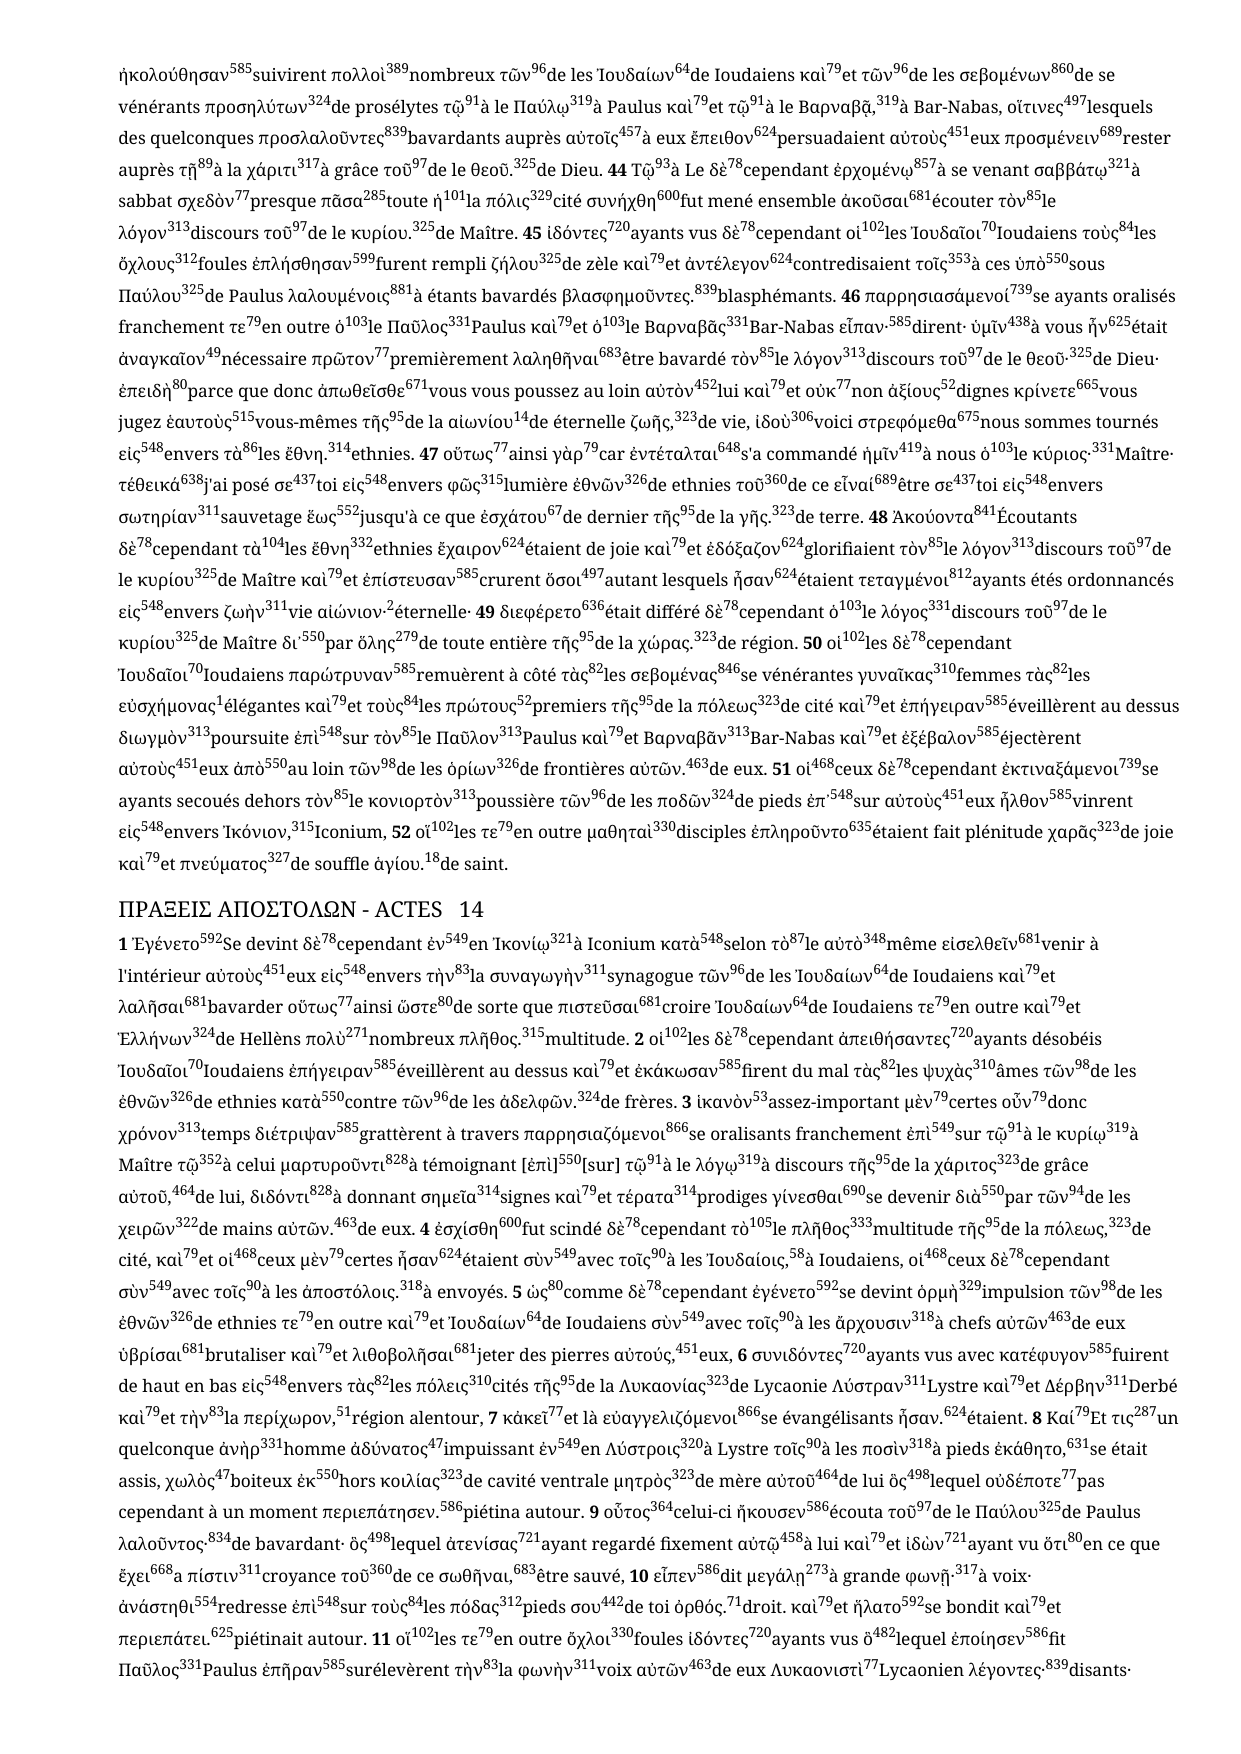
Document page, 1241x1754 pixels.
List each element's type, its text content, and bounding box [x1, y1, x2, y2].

text 1 Ἦσαν624Étaient δὲ78cependant ἐν549en Ἀντιοχείᾳ317à Antioche κατὰ548selon τὴν83la οὖσαν820étante ἐκκλησίαν311église προφῆται330prophètes καὶ79et διδάσκαλοι330enseignants ὅ103le τε79en outre Βαρναβᾶς331Bar-Nabas καὶ79et Συμεὼν331Syméon ὁ498celui καλούμενος891étant appelé Νίγερ331Niger καὶ79et Λούκιος331Loukios ὁ103le Κυρηναῖος,331Cyrénéen, Μαναήν331Manahen τε79en outre Ἡρῴδου325de Hérode τοῦ97de le τετραάρχου325de tétrarque σύντροφος71nourri avec καὶ79et Σαῦλος.331Saul. 2 Λειτουργούντων833de Faisants liturgie δὲ78cependant αὐτῶν463de eux τῷ91à le κυρίῳ319à Maître καὶ79et νηστευόντων833de jeûnants εἶπεν586dit τὸ105le πνεῦμα333souffle τὸ105le ἅγιον·24saint· ἀφορίσατε553délimitez δή340évidemment μοι420à moi τὸν85le Βαρναβᾶν313Bar-Nabas καὶ79et Σαῦλον313Saul εἰς548envers τὸ87le ἔργον315travail ὃ482lequel προσκέκλημαι644je m'ai appelé auprès αὐτούς.451eux. 3 τότε77alors νηστεύσαντες720ayants jeûnés καὶ79et προσευξάμενοι739se ayants priés καὶ79et ἐπιθέντες720ayants surposés τὰς242les χεῖρας310mains αὐτοῖς457à eux ἀπέλυσαν.585délièrent au loin. 4 Αὐτοὶ468Eux μὲν77certes οὖν79donc ἐκπεμφθέντες759ayants étés mandés dehors ὑπὸ550sous τοῦ99de le ἁγίου18de saint πνεύματος327de souffle κατῆλθον585vinrent de haut en bas εἰς548envers Σελεύκειαν,311Séleucie, ἐκεῖθέν77de là τε79en outre ἀπέπλευσαν585naviguèrent au loin εἰς548envers Κύπρον311Chypre 5 καὶ79et γενόμενοι739se ayants devenus ἐν549en Σαλαμῖνι317à Salamine κατήγγελλον624annonçaient de haut en bas τὸν85le λόγον313discours τοῦ97de le θεοῦ325de Dieu ἐν549en ταῖς88à les συναγωγαῖς316à synagogues τῶν96de les Ἰουδαίων.64de Ioudaiens. εἶχον624avaient δὲ78cependant καὶ77aussi Ἰωάννην313Ioannes ὑπηρέτην.313ministre. 6 Διελθόντες720Ayants passés à travers δὲ78cependant ὅλην267toute entière τὴν83la νῆσον311île ἄχρι552jusqu'à l'extrémité Πάφου323de Paphos εὗρον585trouvèrent ἄνδρα313homme τινὰ269un quelconque μάγον313mage ψευδοπροφήτην313faux prophète Ἰουδαῖον4Ioudaien ᾧ486à lequel ὄνομα333nom Βαριησοῦς331Bar-Iéshou 7 ὃς498lequel ἦν625était σὺν549avec τῷ91à le ἀνθυπάτῳ319à proconsul Σεργίῳ319à Sergius Παύλῳ,319à Paulus, ἀνδρὶ319à homme συνετῷ.10à capable de comprendre. οὗτος469celui-ci προσκαλεσάμενος740se ayant appelé auprès Βαρναβᾶν313Bar-Nabas καὶ79et Σαῦλον313Saul ἐπεζήτησεν586surchercha ἀκοῦσαι681écouter τὸν85le λόγον313discours τοῦ97de le θεοῦ.325de Dieu. 8 ἀνθίστατο631se dressait contre δὲ78cependant αὐτοῖς457à eux Ἐλύμας331Élumas ὁ103le μάγος,331mage, οὕτως77ainsi γὰρ79car μεθερμηνεύεται680est traduit τὸ105le ὄνομα333nom αὐτοῦ,464de lui, ζητῶν840cherchant διαστρέψαι681tourner de travers τὸν85le ἀνθύπατον313proconsul ἀπὸ550au loin τῆς95de la πίστεως.323de croyance. 9 Σαῦλος331Saul δέ,78cependant, ὁ364celui καὶ77aussi Παῦλος,331Paulus, πλησθεὶς760ayant été rempli πνεύματος327de souffle ἁγίου18de saint ἀτενίσας721ayant regardé fixement εἰς548envers αὐτὸν452lui 10 εἶπεν·586dit· ὦ340O πλήρης76de plénitude παντὸς281de tout δόλου325de fraude καὶ79et πάσης279de toute ῥᾳδιουργίας,323de facilité à travailler, υἱὲ337fils διαβόλου,65de diable, ἐχθρὲ76ennemi πάσης279de toute δικαιοσύνης,323de justice, οὐ77non παύσῃ610tu te pauseras διαστρέφων840tournant de travers τὰς82les ὁδοὺς310chemins [τοῦ]97[de le] κυρίου325de Maître τὰς82les εὐθείας;50directes; 11 καὶ79et νῦν77maintenant ἰδοὺ306voici χεὶρ329main κυρίου325de Maître ἐπὶ548sur σὲ437toi καὶ79et ἔσῃ610tu te seras τυφλὸς47aveugle μὴ77ne pas βλέπων840regardant τὸν85le ἥλιον313soleil ἄχρι552jusqu'à l'extrémité καιροῦ.325de moment. παραχρῆμα77instantanément τε79en outre ἔπεσεν586tomba ἐπ᾽548sur αὐτὸν452lui ἀχλὺς329brume καὶ79et σκότος333ténèbre καὶ79et περιάγων840menant autour ἐζήτει625cherchait χειραγωγούς.312guides de mains. 12 τότε77alors ἰδὼν721ayant vu ὁ103le ἀνθύπατος331proconsul τὸ482ce γεγονὸς772ayant devenu ἐπίστευσεν586crut ἐκπλησσόμενος891étant heurté à l'excès ἐπὶ549sur τῇ89à la διδαχῇ317à enseignement τοῦ97de le κυρίου.325de Maître. 13 Ἀναχθέντες759Ayants étés conduits de bas en haut δὲ78cependant ἀπὸ550au loin τῆς95de la Πάφου323de Paphos οἱ363ceux περὶ548autour Παῦλον313Paulus ἦλθον585vinrent εἰς548envers Πέργην311Perge τῆς95de la Παμφυλίας,323de Pamphylie, Ἰωάννης331Ioannes δὲ78cependant ἀποχωρήσας721ayant déplacé loin ἀπ᾽550au loin αὐτῶν463de eux ὑπέστρεψεν586retourna en arrière εἰς548envers Ἱεροσόλυμα.314Ierosolymas. 14 Αὐτοὶ468Eux δὲ78cependant διελθόντες720ayants passés à travers ἀπὸ550au loin τῆς95de la Πέργης323de Perge παρεγένοντο591se devinrent à côté εἰς548envers Ἀντιόχειαν311Antioche τὴν83la Πισιδίαν,311Pisidie, καὶ79et [εἰσ]ελθόντες720ayants venus à l'intérieur εἰς548envers τὴν83la συναγωγὴν311synagogue τῇ89à la ἡμέρᾳ317à journée τῶν98de les σαββάτων326de sabbats ἐκάθισαν.585assirent. 15 μετὰ548après δὲ78cependant τὴν83la ἀνάγνωσιν311prise de connaissance τοῦ97de le νόμου325de loi καὶ79et τῶν96de les προφητῶν324de prophètes ἀπέστειλαν585envoyèrent οἱ102les ἀρχισυνάγωγοι330chefs de synagogues πρὸς548vers αὐτοὺς451eux λέγοντες·839disants· ἄνδρες336hommes ἀδελφοί,336frères, εἴ80si τίς287un quelconque ἐστιν668est ἐν549en ὑμῖν438à vous λόγος331discours παρακλήσεως323de appel à côté πρὸς548vers τὸν85le λαόν,313peuple, λέγετε.569dites. 16 Ἀναστὰς721Ayant redressé δὲ78cependant Παῦλος331Paulus καὶ79et κατασείσας721ayant secoué de haut en bas τῇ249à la χειρὶ317à main εἶπεν·586dit· ἄνδρες336hommes Ἰσραηλῖται336Israélites καὶ79et οἱ368ceux φοβούμενοι870se effrayants τὸν85le θεόν,313Dieu, ἀκούσατε.553écoutez. 17 ὁ103le θεὸς331Dieu τοῦ97de le λαοῦ325de peuple τούτου150de celui-ci Ἰσραὴλ325de Israël ἐξελέξατο592se élut τοὺς84les πατέρας312pères ἡμῶν423de nous καὶ79et τὸν85le λαὸν313peuple ὕψωσεν586haussa ἐν549en τῇ89à la παροικίᾳ317à maison d'habitation d'à côté ἐν549en γῇ317à terre Αἰγύπτου323de Égypte καὶ79et μετὰ550avec βραχίονος325de bras ὑψηλοῦ16de haut ἐξήγαγεν586conduisit dehors αὐτοὺς451eux ἐξ550hors αὐτῆς,462de elle, 18 καὶ79et ὡς77comme τεσσερακονταετῆ4de quarante ans χρόνον313temps ἐτροποφόρησεν586colporta la manière αὐτοὺς451eux ἐν549en τῇ89à la ἐρήμῳ57à déserte 19 καὶ79et καθελὼν721ayant saisi du haut vers le bas ἔθνη314ethnies ἑπτὰ180sept ἐν549en γῇ317à terre Χανάαν323de Canaan κατεκληρονόμησεν586hérita de haut en bas τὴν83la γῆν311terre αὐτῶν463de eux 20 ὡς77comme ἔτεσιν320à ans τετρακοσίοις186à quatre cents καὶ79et πεντήκοντα.186à cinquante. καὶ79et μετὰ548après ταῦτα347ces-ci ἔδωκεν586donna κριτὰς312juges ἕως552jusqu'à ce que Σαμουὴλ325de Samouel [τοῦ]97[de le] προφήτου.325de prophète. 21 κἀκεῖθεν77et de là ᾐτήσαντο591se demandèrent βασιλέα313roi καὶ79et ἔδωκεν586donna αὐτοῖς457à eux ὁ103le θεὸς331Dieu τὸν85le Σαοὺλ313Saoul υἱὸν313fils Κίς,325de Kis, ἄνδρα313homme ἐκ550hors φυλῆς323de tribu Βενιαμίν,325de Benyamin, ἔτη314ans τεσσεράκοντα,180quarante, 22 καὶ79et μεταστήσας721ayant déplacé αὐτὸν452lui ἤγειρεν586éveilla τὸν85le Δαυὶδ313Dauid αὐτοῖς457à eux εἰς548envers βασιλέα313roi ᾧ486à lequel καὶ77aussi εἶπεν586dit μαρτυρήσας·721ayant témoigné· εὗρον582je trouvai Δαυὶδ313Dauid τὸν346celui τοῦ97de le Ἰεσσαί,325de Iessai, ἄνδρα313homme κατὰ548selon τὴν83la καρδίαν311coeur μου,424de moi, ὃς498lequel ποιήσει606fera πάντα270tous τὰ86les θελήματά314volontés μου.424de moi. 23 τούτου358de celui-ci ὁ103le θεὸς331Dieu ἀπὸ550au loin τοῦ99de le σπέρματος327de semence κατ᾽548selon ἐπαγγελίαν311promesse ἤγαγεν586conduisit τῷ91à le Ἰσραὴλ319à Israël σωτῆρα313sauveur Ἰησοῦν,313Iésous, 24 προκηρύξαντος716de ayant annoncé d'avance Ἰωάννου325de Ioannes πρὸ550d'avant προσώπου327de face τῆς95de la εἰσόδου323de entrée de chemin αὐτοῦ464de lui βάπτισμα315baptême μετανοίας323de transintelligence παντὶ275à tout τῷ91à le λαῷ319à peuple Ἰσραήλ.325de Israël. 25 ὡς80comme δὲ78cependant ἐπλήρου625faisait plénitude Ἰωάννης331Ioannes τὸν85le δρόμον,313course, ἔλεγεν·625disait· τί399quel ἐμὲ417moi ὑπονοεῖτε665vous soupçonnez εἶναι;689être; οὐκ77non εἰμὶ664je suis ἐγώ·431moi· ἀλλ᾽79mais ἰδοὺ306voici ἔρχεται674se vient μετ᾽548après ἐμὲ417moi οὗ492de lequel οὐκ77non εἰμὶ664je suis ἄξιος47digne τὸ87le ὑπόδημα315soulier τῶν256de les ποδῶν324de pieds λῦσαι.681délier. 26 Ἄνδρες336Hommes ἀδελφοί,336frères, υἱοὶ336fils γένους327de genre Ἀβραὰμ325de Abraam καὶ79et οἱ368ceux ἐν549en ὑμῖν438à vous φοβούμενοι870se effrayants τὸν85le θεόν,313Dieu, ἡμῖν419à nous ὁ103le λόγος331discours τῆς95de la σωτηρίας323de sauvetage ταύτης148de celle-ci ἐξαπεστάλη.600fut envoyé dehors. 27 οἱ363ceux γὰρ79car κατοικοῦντες839établissants maison d'habitation ἐν549en Ἰερουσαλὴμ317à Ierousalem καὶ79et οἱ102les ἄρχοντες330chefs αὐτῶν463de eux τοῦτον346celui-ci ἀγνοήσαντες720ayants méconnus καὶ79et τὰς82les φωνὰς310voix τῶν96de les προφητῶν324de prophètes τὰς477celles κατὰ548selon πᾶν271tout σάββατον315sabbat ἀναγινωσκομένας872étantes prises connaissance κρίναντες720ayants jugés ἐπλήρωσαν,585firent plénitude, 28 καὶ79et μηδεμίαν267ne pas une αἰτίαν311cause θανάτου325de trépas εὑρόντες720ayants trouvés ᾐτήσαντο591se demandèrent Πιλᾶτον313Pilatus ἀναιρεθῆναι683être saisi de bas en haut αὐτόν.452lui. 29 ὡς80comme δὲ78cependant ἐτέλεσαν585achevèrent πάντα270tous τὰ347ces περὶ550autour αὐτοῦ464de lui γεγραμμένα,797ayants étés graphés, καθελόντες720ayants saisis du haut vers le bas ἀπὸ550au loin τοῦ99de le ξύλου327de bois ἔθηκαν585posèrent εἰς548envers μνημεῖον.315mémorial. 30 ὁ103le δὲ78cependant θεὸς331Dieu ἤγειρεν586éveilla αὐτὸν452lui ἐκ550hors νεκρῶν,64de morts, 31 ὃς498lequel ὤφθη600fut vu ἐπὶ548sur ἡμέρας310journées πλείους1plus nombreusement τοῖς351à ceux συναναβᾶσιν712à ayants montés avec αὐτῷ458à lui ἀπὸ550au loin τῆς95de la Γαλιλαίας323de Galilée εἰς548envers Ἰερουσαλήμ,311Ierousalem, οἵτινες497lesquels des quelconques [νῦν]77[maintenant] εἰσιν667sont μάρτυρες330témoins αὐτοῦ464de lui πρὸς548vers τὸν85le λαόν.313peuple. 32 Καὶ79Et ἡμεῖς430nous ὑμᾶς436vous εὐαγγελιζόμεθα669nous nous évangélisons τὴν83la πρὸς548vers τοὺς84les πατέρας312pères ἐπαγγελίαν311promesse γενομένην,724se ayante devenue, 33 ὅτι80en ce que ταύτην344celle-ci ὁ103le θεὸς331Dieu ἐκπεπλήρωκεν642a fait plénitude à l'excès τοῖς92à les τέκνοις320à enfants ἡμῶν423de nous ἀναστήσας721ayant redressé Ἰησοῦν313Iésous ὡς80comme καὶ77aussi ἐν549en τῷ91à le ψαλμῷ319à psaume γέγραπται654a été graphé τῷ91à le δευτέρῳ·207à deuxième· υἱός331fils μου424de moi εἶ666tu es σύ,448toi, ἐγὼ431moi σήμερον77aujourd'hui γεγέννηκά638j'ai engendré σε.437toi. 34 ὅτι80en ce que δὲ78cependant ἀνέστησεν586redressa αὐτὸν452lui ἐκ550hors νεκρῶν64de morts μηκέτι77ne pas plus μέλλοντα822imminant ὑποστρέφειν689retourner en arrière εἰς548envers διαφθοράν,311corruption à travers, οὕτως77ainsi εἴρηκεν642a dit ὅτι80en ce que δώσω602je donnerai ὑμῖν438à vous τὰ86les ὅσια54sacrés Δαυὶδ325de Dauid τὰ86les πιστά.54croyables. 35 διότι80parce que καὶ77aussi ἐν549en ἑτέρῳ378à autre-différent λέγει·668dit· οὐ77non δώσεις604tu donneras τὸν85le ὅσιόν53sacré σου442de toi ἰδεῖν681voir διαφθοράν.311corruption à travers. 36 Δαυὶδ331Dauid μὲν79certes γὰρ79car ἰδίᾳ119à en propre γενεᾷ317à génération ὑπηρετήσας721ayant administré τῇ89à la τοῦ97de le θεοῦ325de Dieu βουλῇ317à dessein ἐκοιμήθη600fut mis au coucher καὶ79et προσετέθη600fut apposé πρὸς548vers τοὺς84les πατέρας312pères αὐτοῦ464de lui καὶ79et εἶδεν586vit διαφθοράν·311corruption à travers· 37 ὃν480lequel δὲ78cependant ὁ103le θεὸς331Dieu ἤγειρεν,586éveilla, οὐκ77non εἶδεν586vit διαφθοράν.311corruption à travers. 38 γνωστὸν49connu οὖν79donc ἔστω572soit ὑμῖν,438à vous, ἄνδρες336hommes ἀδελφοί,336frères, ὅτι80en ce que διὰ550par τούτου358de celui-ci ὑμῖν438à vous ἄφεσις329abandon ἁμαρτιῶν322de fautes καταγγέλλεται,680est annoncé de haut en bas, [καὶ]79[et] ἀπὸ550au loin πάντων385de tous ὧν493de lesquels οὐκ77non ἠδυνήθητε597vous fûtes pu ἐν549en νόμῳ319à loi Μωϋσέως325de Môusês δικαιωθῆναι,683être justifié, 39 ἐν549en τούτῳ352à celui-ci πᾶς390tout ὁ364celui πιστεύων840croyant δικαιοῦται.680est justifié. 40 βλέπετε569regardez οὖν79donc μὴ80ne pas ἐπέλθῃ899que vienne sur τὸ366ce εἰρημένον815ayant été dit ἐν549en τοῖς90à les προφήταις·318à prophètes· 41 ἴδετε,553voyez, οἱ102les καταφρονηταί,330mépriseurs, καὶ79et θαυμάσατε553étonnez καὶ79et ἀφανίσθητε,562soyez faits disparaître, ὅτι80en ce que ἔργον315travail ἐργάζομαι670je me mets au travail ἐγὼ431moi ἐν549en ταῖς88à les ἡμέραις316à journées ὑμῶν,441de vous, ἔργον315travail ὃ482lequel οὐ77non μὴ77ne pas πιστεύσητε896que vous croyiez ἐάν80si le cas échéant τις390un quelconque ἐκδιηγῆται927que se décrive ὑμῖν.438à vous. 42 Ἐξιόντων833de Allants dehors δὲ78cependant αὐτῶν463de eux παρεκάλουν624appelaient à côté εἰς548envers τὸ87le μεταξὺ77entre σάββατον315sabbat λαληθῆναι683être bavardé αὐτοῖς457à eux τὰ86les ῥήματα314oraux ταῦτα.139ces-ci. 43 λυθείσης752de ayante étée déliée δὲ78cependant τῆς95de la συναγωγῆς323de synagogue ἠκολούθησαν585suivirent πολλοὶ389nombreux τῶν96de les Ἰουδαίων64de Ioudaiens καὶ79et τῶν96de les σεβομένων860de se vénérants προσηλύτων324de prosélytes τῷ91à le Παύλῳ319à Paulus καὶ79et τῷ91à le Βαρναβᾷ,319à Bar-Nabas, οἵτινες497lesquels des quelconques προσλαλοῦντες839bavardants auprès αὐτοῖς457à eux ἔπειθον624persuadaient αὐτοὺς451eux προσμένειν689rester auprès τῇ89à la χάριτι317à grâce τοῦ97de le θεοῦ.325de Dieu. 44 Τῷ93à Le δὲ78cependant ἐρχομένῳ857à se venant σαββάτῳ321à sabbat σχεδὸν77presque πᾶσα285toute ἡ101la πόλις329cité συνήχθη600fut mené ensemble ἀκοῦσαι681écouter τὸν85le λόγον313discours τοῦ97de le κυρίου.325de Maître. 45 ἰδόντες720ayants vus δὲ78cependant οἱ102les Ἰουδαῖοι70Ioudaiens τοὺς84les ὄχλους312foules ἐπλήσθησαν599furent rempli ζήλου325de zèle καὶ79et ἀντέλεγον624contredisaient τοῖς353à ces ὑπὸ550sous Παύλου325de Paulus λαλουμένοις881à étants bavardés βλασφημοῦντες.839blasphémants. 46 παρρησιασάμενοί739se ayants oralisés franchement τε79en outre ὁ103le Παῦλος331Paulus καὶ79et ὁ103le Βαρναβᾶς331Bar-Nabas εἶπαν·585dirent· ὑμῖν438à vous ἦν625était ἀναγκαῖον49nécessaire πρῶτον77premièrement λαληθῆναι683être bavardé τὸν85le λόγον313discours τοῦ97de le θεοῦ·325de Dieu· ἐπειδὴ80parce que donc ἀπωθεῖσθε671vous vous poussez au loin αὐτὸν452lui καὶ79et οὐκ77non ἀξίους52dignes κρίνετε665vous jugez ἑαυτοὺς515vous-mêmes τῆς95de la αἰωνίου14de éternelle ζωῆς,323de vie, ἰδοὺ306voici στρεφόμεθα675nous sommes tournés εἰς548envers τὰ86les ἔθνη.314ethnies. 47 οὕτως77ainsi γὰρ79car ἐντέταλται648s'a commandé ἡμῖν419à nous ὁ103le κύριος·331Maître· τέθεικά638j'ai posé σε437toi εἰς548envers φῶς315lumière ἐθνῶν326de ethnies τοῦ360de ce εἶναί689être σε437toi εἰς548envers σωτηρίαν311sauvetage ἕως552jusqu'à ce que ἐσχάτου67de dernier τῆς95de la γῆς.323de terre. 48 Ἀκούοντα841Écoutants δὲ78cependant τὰ104les ἔθνη332ethnies ἔχαιρον624étaient de joie καὶ79et ἐδόξαζον624glorifiaient τὸν85le λόγον313discours τοῦ97de le κυρίου325de Maître καὶ79et ἐπίστευσαν585crurent ὅσοι497autant lesquels ἦσαν624étaient τεταγμένοι812ayants étés ordonnancés εἰς548envers ζωὴν311vie αἰώνιον·2éternelle· 49 διεφέρετο636était différé δὲ78cependant ὁ103le λόγος331discours τοῦ97de le κυρίου325de Maître δι᾽550par ὅλης279de toute entière τῆς95de la χώρας.323de région. 50 οἱ102les δὲ78cependant Ἰουδαῖοι70Ioudaiens παρώτρυναν585remuèrent à côté τὰς82les σεβομένας846se vénérantes γυναῖκας310femmes τὰς82les εὐσχήμονας1élégantes καὶ79et τοὺς84les πρώτους52premiers τῆς95de la πόλεως323de cité καὶ79et ἐπήγειραν585éveillèrent au dessus διωγμὸν313poursuite ἐπὶ548sur τὸν85le Παῦλον313Paulus καὶ79et Βαρναβᾶν313Bar-Nabas καὶ79et ἐξέβαλον585éjectèrent αὐτοὺς451eux ἀπὸ550au loin τῶν98de les ὁρίων326de frontières αὐτῶν.463de eux. 51 οἱ468ceux δὲ78cependant ἐκτιναξάμενοι739se ayants secoués dehors τὸν85le κονιορτὸν313poussière τῶν96de les ποδῶν324de pieds ἐπ᾽548sur αὐτοὺς451eux ἦλθον585vinrent εἰς548envers Ἰκόνιον,315Iconium, 52 οἵ102les τε79en outre μαθηταὶ330disciples ἐπληροῦντο635étaient fait plénitude χαρᾶς323de joie καὶ79et πνεύματος327de souffle ἁγίου.18de saint. [118, 59, 1181, 876]
text 1 Ἐγένετο592Se devint δὲ78cependant ἐν549en Ἰκονίῳ321à Iconium κατὰ548selon τὸ87le αὐτὸ348même εἰσελθεῖν681venir à l'intérieur αὐτοὺς451eux εἰς548envers τὴν83la συναγωγὴν311synagogue τῶν96de les Ἰουδαίων64de Ioudaiens καὶ79et λαλῆσαι681bavarder οὕτως77ainsi ὥστε80de sorte que πιστεῦσαι681croire Ἰουδαίων64de Ioudaiens τε79en outre καὶ79et Ἑλλήνων324de Hellèns πολὺ271nombreux πλῆθος.315multitude. 2 οἱ102les δὲ78cependant ἀπειθήσαντες720ayants désobéis Ἰουδαῖοι70Ioudaiens ἐπήγειραν585éveillèrent au dessus καὶ79et ἐκάκωσαν585firent du mal τὰς82les ψυχὰς310âmes τῶν98de les ἐθνῶν326de ethnies κατὰ550contre τῶν96de les ἀδελφῶν.324de frères. 3 ἱκανὸν53assez-important μὲν79certes οὖν79donc χρόνον313temps διέτριψαν585grattèrent à travers παρρησιαζόμενοι866se oralisants franchement ἐπὶ549sur τῷ91à le κυρίῳ319à Maître τῷ352à celui μαρτυροῦντι828à témoignant [ἐπὶ]550[sur] τῷ91à le λόγῳ319à discours τῆς95de la χάριτος323de grâce αὐτοῦ,464de lui, διδόντι828à donnant σημεῖα314signes καὶ79et τέρατα314prodiges γίνεσθαι690se devenir διὰ550par τῶν94de les χειρῶν322de mains αὐτῶν.463de eux. 4 ἐσχίσθη600fut scindé δὲ78cependant τὸ105le πλῆθος333multitude τῆς95de la πόλεως,323de cité, καὶ79et οἱ468ceux μὲν79certes ἦσαν624étaient σὺν549avec τοῖς90à les Ἰουδαίοις,58à Ioudaiens, οἱ468ceux δὲ78cependant σὺν549avec τοῖς90à les ἀποστόλοις.318à envoyés. 5 ὡς80comme δὲ78cependant ἐγένετο592se devint ὁρμὴ329impulsion τῶν98de les ἐθνῶν326de ethnies τε79en outre καὶ79et Ἰουδαίων64de Ioudaiens σὺν549avec τοῖς90à les ἄρχουσιν318à chefs αὐτῶν463de eux ὑβρίσαι681brutaliser καὶ79et λιθοβολῆσαι681jeter des pierres αὐτούς,451eux, 6 συνιδόντες720ayants vus avec κατέφυγον585fuirent de haut en bas εἰς548envers τὰς82les πόλεις310cités τῆς95de la Λυκαονίας323de Lycaonie Λύστραν311Lystre καὶ79et Δέρβην311Derbé καὶ79et τὴν83la περίχωρον,51région alentour, 7 κἀκεῖ77et là εὐαγγελιζόμενοι866se évangélisants ἦσαν.624étaient. 8 Καί79Et τις287un quelconque ἀνὴρ331homme ἀδύνατος47impuissant ἐν549en Λύστροις320à Lystre τοῖς90à les ποσὶν318à pieds ἐκάθητο,631se était assis, χωλὸς47boiteux ἐκ550hors κοιλίας323de cavité ventrale μητρὸς323de mère αὐτοῦ464de lui ὃς498lequel οὐδέποτε77pas cependant à un moment περιεπάτησεν.586piétina autour. 9 οὗτος364celui-ci ἤκουσεν586écouta τοῦ97de le Παύλου325de Paulus λαλοῦντος·834de bavardant· ὃς498lequel ἀτενίσας721ayant regardé fixement αὐτῷ458à lui καὶ79et ἰδὼν721ayant vu ὅτι80en ce que ἔχει668a πίστιν311croyance τοῦ360de ce σωθῆναι,683être sauvé, 10 εἶπεν586dit μεγάλῃ273à grande φωνῇ·317à voix· ἀνάστηθι554redresse ἐπὶ548sur τοὺς84les πόδας312pieds σου442de toi ὀρθός.71droit. καὶ79et ἥλατο592se bondit καὶ79et περιεπάτει.625piétinait autour. 11 οἵ102les τε79en outre ὄχλοι330foules ἰδόντες720ayants vus ὃ482lequel ἐποίησεν586fit Παῦλος331Paulus ἐπῆραν585surélevèrent τὴν83la φωνὴν311voix αὐτῶν463de eux Λυκαονιστὶ77Lycaonien λέγοντες·839disants· οἱ102les θεοὶ330dieux ὁμοιωθέντες759ayants étés rendus semblable ἀνθρώποις318à êtres humains κατέβησαν585descendirent πρὸς548vers ἡμᾶς,416nous, 12 ἐκάλουν624appelaient τε79en outre τὸν85le Βαρναβᾶν313Bar-Nabas Δία,313Zeus, τὸν85le δὲ78cependant Παῦλον313Paulus Ἑρμῆν,313Hermès, ἐπειδὴ80parce que donc αὐτὸς469lui ἦν625était ὁ364celui ἡγούμενος867se gouvernant τοῦ97de le λόγου.325de discours. 13 ὅ103le τε79en outre ἱερεὺς331sacrificateur τοῦ97de le Διὸς325de Zeus τοῦ358de celui ὄντος834de étant πρὸ550d'avant τῆς95de la πόλεως323de cité ταύρους312taureaux καὶ79et στέμματα314guirlandes ἐπὶ548sur τοὺς84les πυλῶνας312portails ἐνέγκας721ayant porté σὺν549avec τοῖς90à les ὄχλοις318à foules ἤθελεν625voulait θύειν.689sacrifier. 14 Ἀκούσαντες720Ayants écoutés δὲ78cependant οἱ102les ἀπόστολοι330envoyés Βαρναβᾶς331Bar-Nabas καὶ79et Παῦλος331Paulus διαρρήξαντες720ayants fracassés à travers τὰ86les ἱμάτια314himations ἑαυτῶν536de eux-mêmes ἐξεπήδησαν585sautèrent hors εἰς548envers τὸν85le ὄχλον313foule κράζοντες839croassants 15 καὶ79et λέγοντες·839disants· ἄνδρες,336hommes, τί399quel ταῦτα347ces-ci ποιεῖτε;665vous faites; καὶ77aussi ἡμεῖς430nous ὁμοιοπαθεῖς70de similaires souffrances ἐσμεν663nous sommes ὑμῖν438à vous ἄνθρωποι330êtres humains εὐαγγελιζόμενοι866se évangélisants ὑμᾶς436vous ἀπὸ550au loin τούτων151de ces-ci τῶν98de les ματαίων66de vains ἐπιστρέφειν689tourner sur ἐπὶ548sur θεὸν313Dieu ζῶντα,822vivant, ὃς498lequel ἐποίησεν586fit τὸν85le οὐρανὸν313ciel καὶ79et τὴν83la γῆν311terre καὶ79et τὴν83la θάλασσαν311mer καὶ79et πάντα270tous τὰ347ces ἐν549en αὐτοῖς·459à eux· 16 ὃς498lequel ἐν549en ταῖς88à les παρῳχημέναις789à se ayantes étés passé γενεαῖς316à générations εἴασεν586concéda πάντα270tous τὰ86les ἔθνη314ethnies πορεύεσθαι690se aller ταῖς88à les ὁδοῖς316à chemins αὐτῶν·465de eux· 17 καίτοι79et néanmoins οὐκ77non ἀμάρτυρον53sans témoignage αὐτὸν528lui-même ἀφῆκεν586abandonna ἀγαθουργῶν,840travaillant au bon, οὐρανόθεν77célestement ὑμῖν438à vous ὑετοὺς312pluies διδοὺς840donnant καὶ79et καιροὺς312moments καρποφόρους,3portants des fruits, ἐμπιπλῶν840remplissant dans τροφῆς323de nourriture καὶ79et εὐφροσύνης323de réjouissance τὰς82les καρδίας310coeurs ὑμῶν.441de vous. 18 καὶ79et ταῦτα347ces-ci λέγοντες839disants μόλις77laborieusement κατέπαυσαν585cessèrent de haut en bas τοὺς84les ὄχλους312foules τοῦ360de ce μὴ77ne pas θύειν689sacrifier αὐτοῖς.457à eux. 19 Ἐπῆλθαν585Vinrent sur δὲ78cependant ἀπὸ550au loin Ἀντιοχείας323de Antioche καὶ79et Ἰκονίου327de Iconium Ἰουδαῖοι70Ioudaiens καὶ79et πείσαντες720ayants persuadés τοὺς84les ὄχλους312foules καὶ79et λιθάσαντες720ayants pierrés τὸν85le Παῦλον313Paulus ἔσυρον624traînaient ἔξω552au-dehors τῆς95de la πόλεως323de cité νομίζοντες839faisants loi αὐτὸν452lui τεθνηκέναι.686avoir mort. 20 κυκλωσάντων715de ayants encerclés δὲ78cependant τῶν96de les μαθητῶν324de disciples αὐτὸν452lui ἀναστὰς721ayant redressé εἰσῆλθεν586vint à l'intérieur εἰς548envers τὴν83la πόλιν.311cité. Καὶ79Et τῇ350à celle ἐπαύριον77lendemain ἐξῆλθεν586sortit σὺν549avec τῷ91à le Βαρναβᾷ319à Bar-Nabas εἰς548envers Δέρβην.311Derbé. 21 εὐαγγελισάμενοί739se ayants évangélisés τε79en outre τὴν83la πόλιν311cité ἐκείνην136celle-là καὶ79et μαθητεύσαντες720ayants disciplinés ἱκανοὺς372assez-importants ὑπέστρεψαν585retournèrent en arrière εἰς548envers τὴν83la Λύστραν311Lystre καὶ79et εἰς548envers Ἰκόνιον315Iconium καὶ79et εἰς548envers Ἀντιόχειαν311Antioche 22 ἐπιστηρίζοντες839fixants sûrement τὰς82les ψυχὰς310âmes τῶν96de les μαθητῶν,324de disciples, παρακαλοῦντες839appelants à côté ἐμμένειν689rester dans τῇ89à la πίστει317à croyance καὶ79et ὅτι80en ce que διὰ550par πολλῶν278de nombreuses θλίψεων322de oppressions δεῖ668attache de lien ἡμᾶς416nous εἰσελθεῖν681venir à l'intérieur εἰς548envers τὴν83la βασιλείαν311royauté τοῦ97de le θεοῦ.325de Dieu. 23 χειροτονήσαντες720ayants désignés de main δὲ78cependant αὐτοῖς457à eux κατ᾽548selon ἐκκλησίαν311église πρεσβυτέρους,52plus anciens, προσευξάμενοι739se ayants priés μετὰ550avec νηστειῶν322de jeûnes παρέθεντο591se posèrent à côté αὐτοὺς451eux τῷ91à le κυρίῳ319à Maître εἰς548envers ὃν480lequel πεπιστεύκεισαν.658avaient cru. 24 Καὶ79Et διελθόντες720ayants passés à travers τὴν83la Πισιδίαν311Pisidie ἦλθον585vinrent εἰς548envers τὴν83la Παμφυλίαν311Pamphylie 25 καὶ79et λαλήσαντες720ayants bavardés ἐν549en Πέργῃ317à Perge τὸν85le λόγον313discours κατέβησαν585descendirent εἰς548envers Ἀττάλειαν311Attalia 26 κἀκεῖθεν77et de là ἀπέπλευσαν585naviguèrent au loin εἰς548envers Ἀντιόχειαν,311Antioche, ὅθεν77d'où ἦσαν624étaient παραδεδομένοι812ayants étés transmis τῇ89à la χάριτι317à grâce τοῦ97de le θεοῦ325de Dieu εἰς548envers τὸ87le ἔργον315travail ὃ482lequel ἐπλήρωσαν.585firent plénitude. 27 παραγενόμενοι739se ayants devenus à côté δὲ78cependant καὶ79et συναγαγόντες720ayants menés ensemble τὴν83la ἐκκλησίαν311église ἀνήγγελλον624annonçaient de bas en haut ὅσα481autant lesquels ἐποίησεν586fit ὁ103le θεὸς331Dieu μετ᾽550avec αὐτῶν463de eux καὶ79et ὅτι80en ce que ἤνοιξεν586ouvrit τοῖς92à les ἔθνεσιν320à ethnies θύραν311porte πίστεως.323de croyance. 28 διέτριβον624grattaient à travers δὲ78cependant χρόνον313temps οὐκ77non ὀλίγον269peu σὺν549avec τοῖς90à les μαθηταῖς.318à disciples. [118, 928, 1181, 1682]
text ΠΡΑΞΕΙΣ ΑΠΟΣΤΟΛΩΝ - ACTES 14 [118, 894, 1181, 924]
